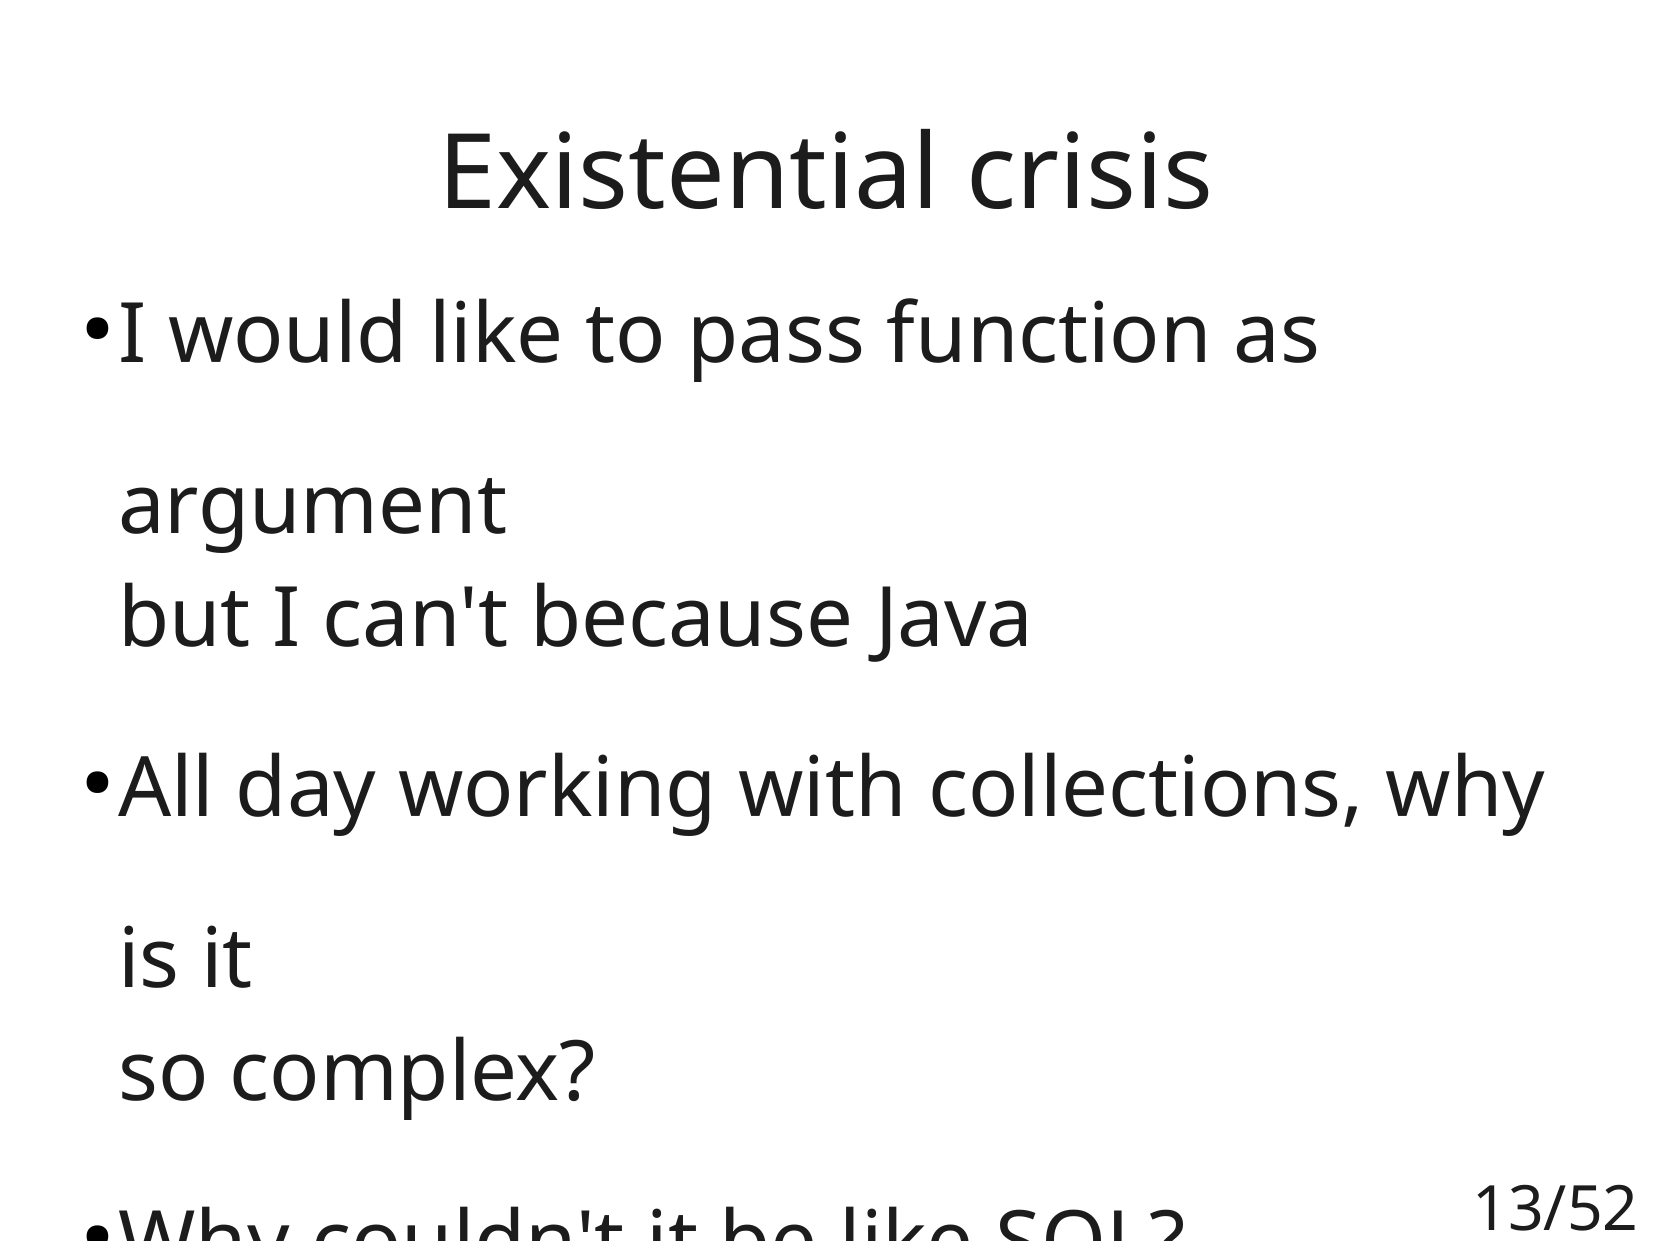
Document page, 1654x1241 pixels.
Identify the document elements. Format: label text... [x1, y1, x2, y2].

text_box <numer>/52 [1071, 1155, 1654, 1241]
subtitle I would like to pass function as argument but I can't because Java All day working with collections, why is it so complex? Why couldn't it be like SQL? [82, 268, 1571, 1131]
title Existential crisis [82, 64, 1571, 268]
